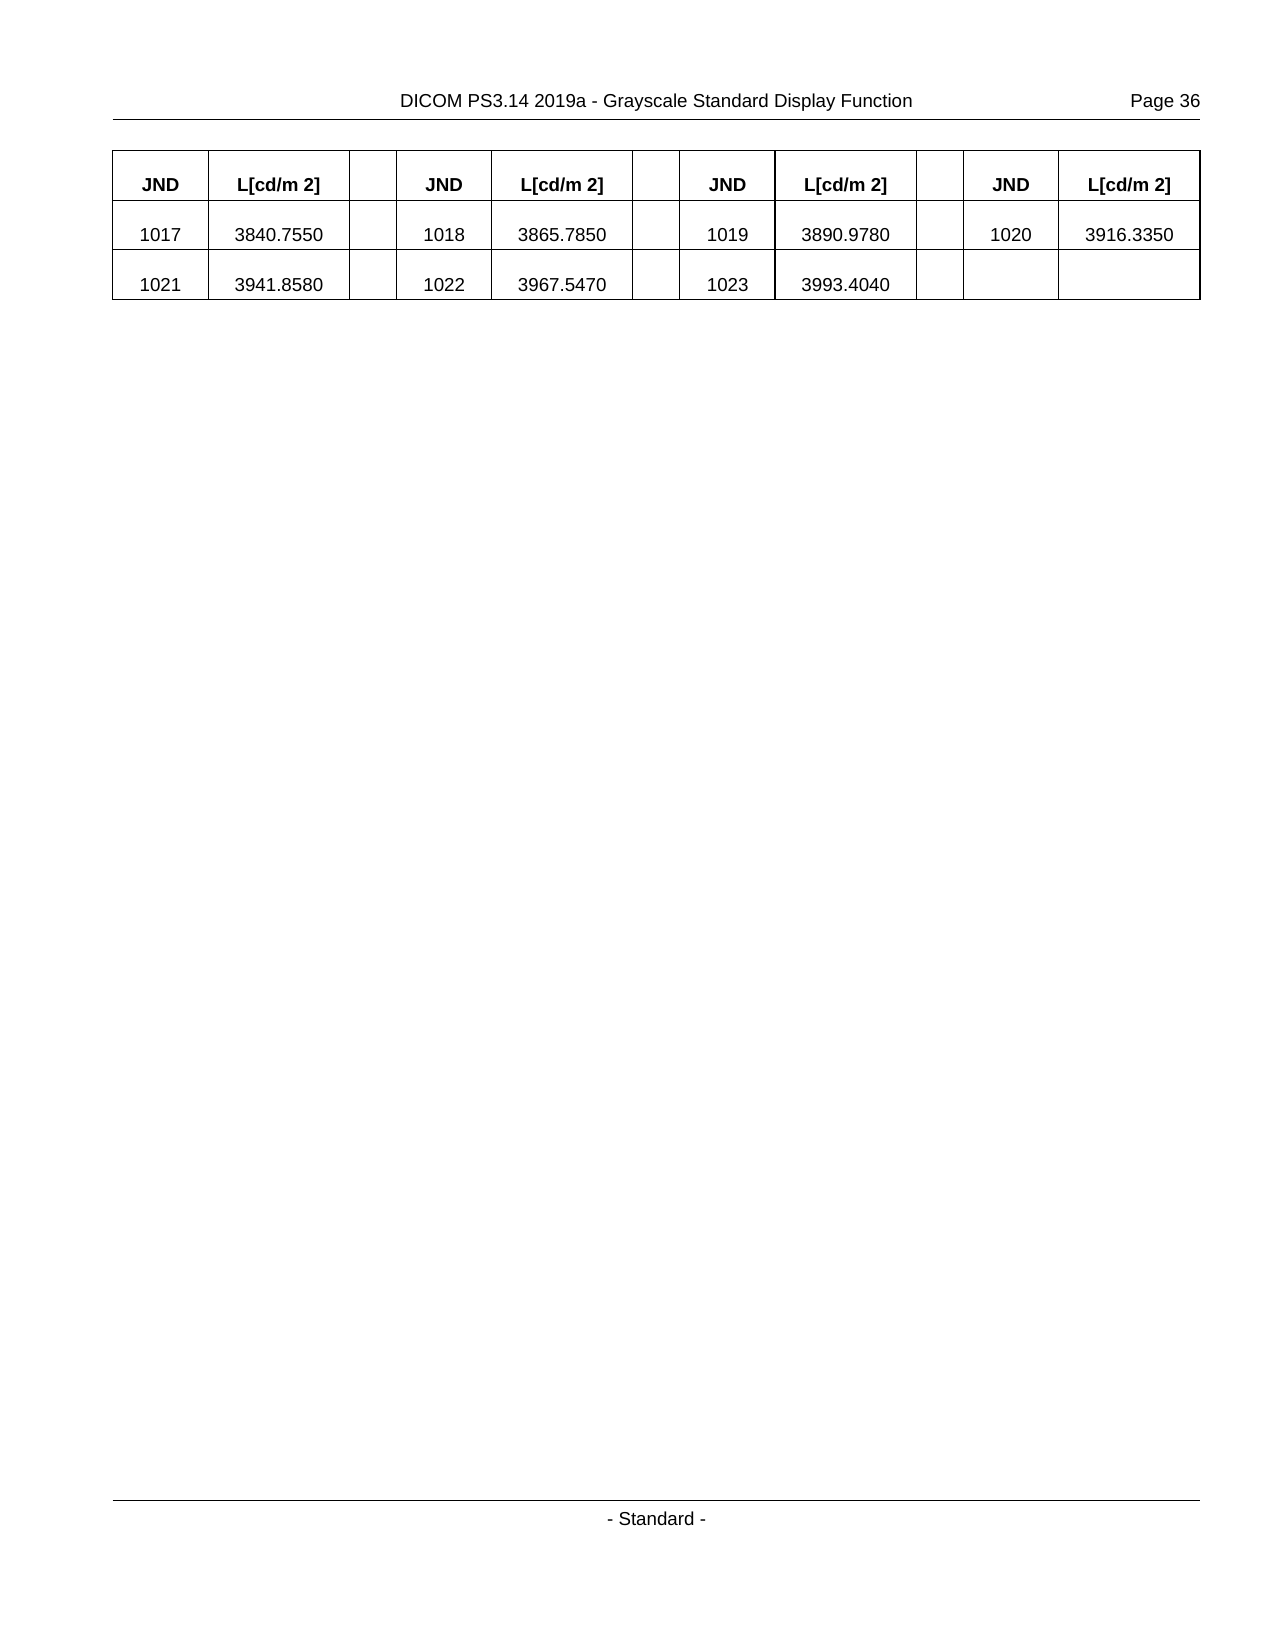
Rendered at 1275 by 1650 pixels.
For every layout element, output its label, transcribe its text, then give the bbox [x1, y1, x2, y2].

table_cell [1059, 250, 1199, 299]
table_cell 1019 [680, 201, 774, 249]
table_header L[cd/m 2] [1059, 151, 1199, 200]
table_header [350, 151, 396, 200]
table_cell [917, 250, 963, 299]
table_cell [350, 250, 396, 299]
table_cell 1022 [397, 250, 491, 299]
table_cell [633, 201, 679, 249]
table_header JND [397, 151, 491, 200]
table_cell 3840.7550 [209, 201, 349, 249]
table_cell 1021 [113, 250, 208, 299]
table_header L[cd/m 2] [492, 151, 632, 200]
table_header [633, 151, 679, 200]
table_header JND [680, 151, 774, 200]
table_cell 1018 [397, 201, 491, 249]
table_cell 3993.4040 [776, 250, 916, 299]
table_cell [350, 201, 396, 249]
table_cell [633, 250, 679, 299]
table_header L[cd/m 2] [209, 151, 349, 200]
table_header L[cd/m 2] [776, 151, 916, 200]
table_cell 1023 [680, 250, 774, 299]
table_cell 3916.3350 [1059, 201, 1199, 249]
table_cell 1020 [964, 201, 1058, 249]
table_cell [917, 201, 963, 249]
table_header JND [964, 151, 1058, 200]
table_cell 3941.8580 [209, 250, 349, 299]
table_cell [964, 250, 1058, 299]
table_header [917, 151, 963, 200]
table_cell 3967.5470 [492, 250, 632, 299]
table_cell 3865.7850 [492, 201, 632, 249]
table_cell 1017 [113, 201, 208, 249]
table_header JND [113, 151, 208, 200]
table_cell 3890.9780 [776, 201, 916, 249]
